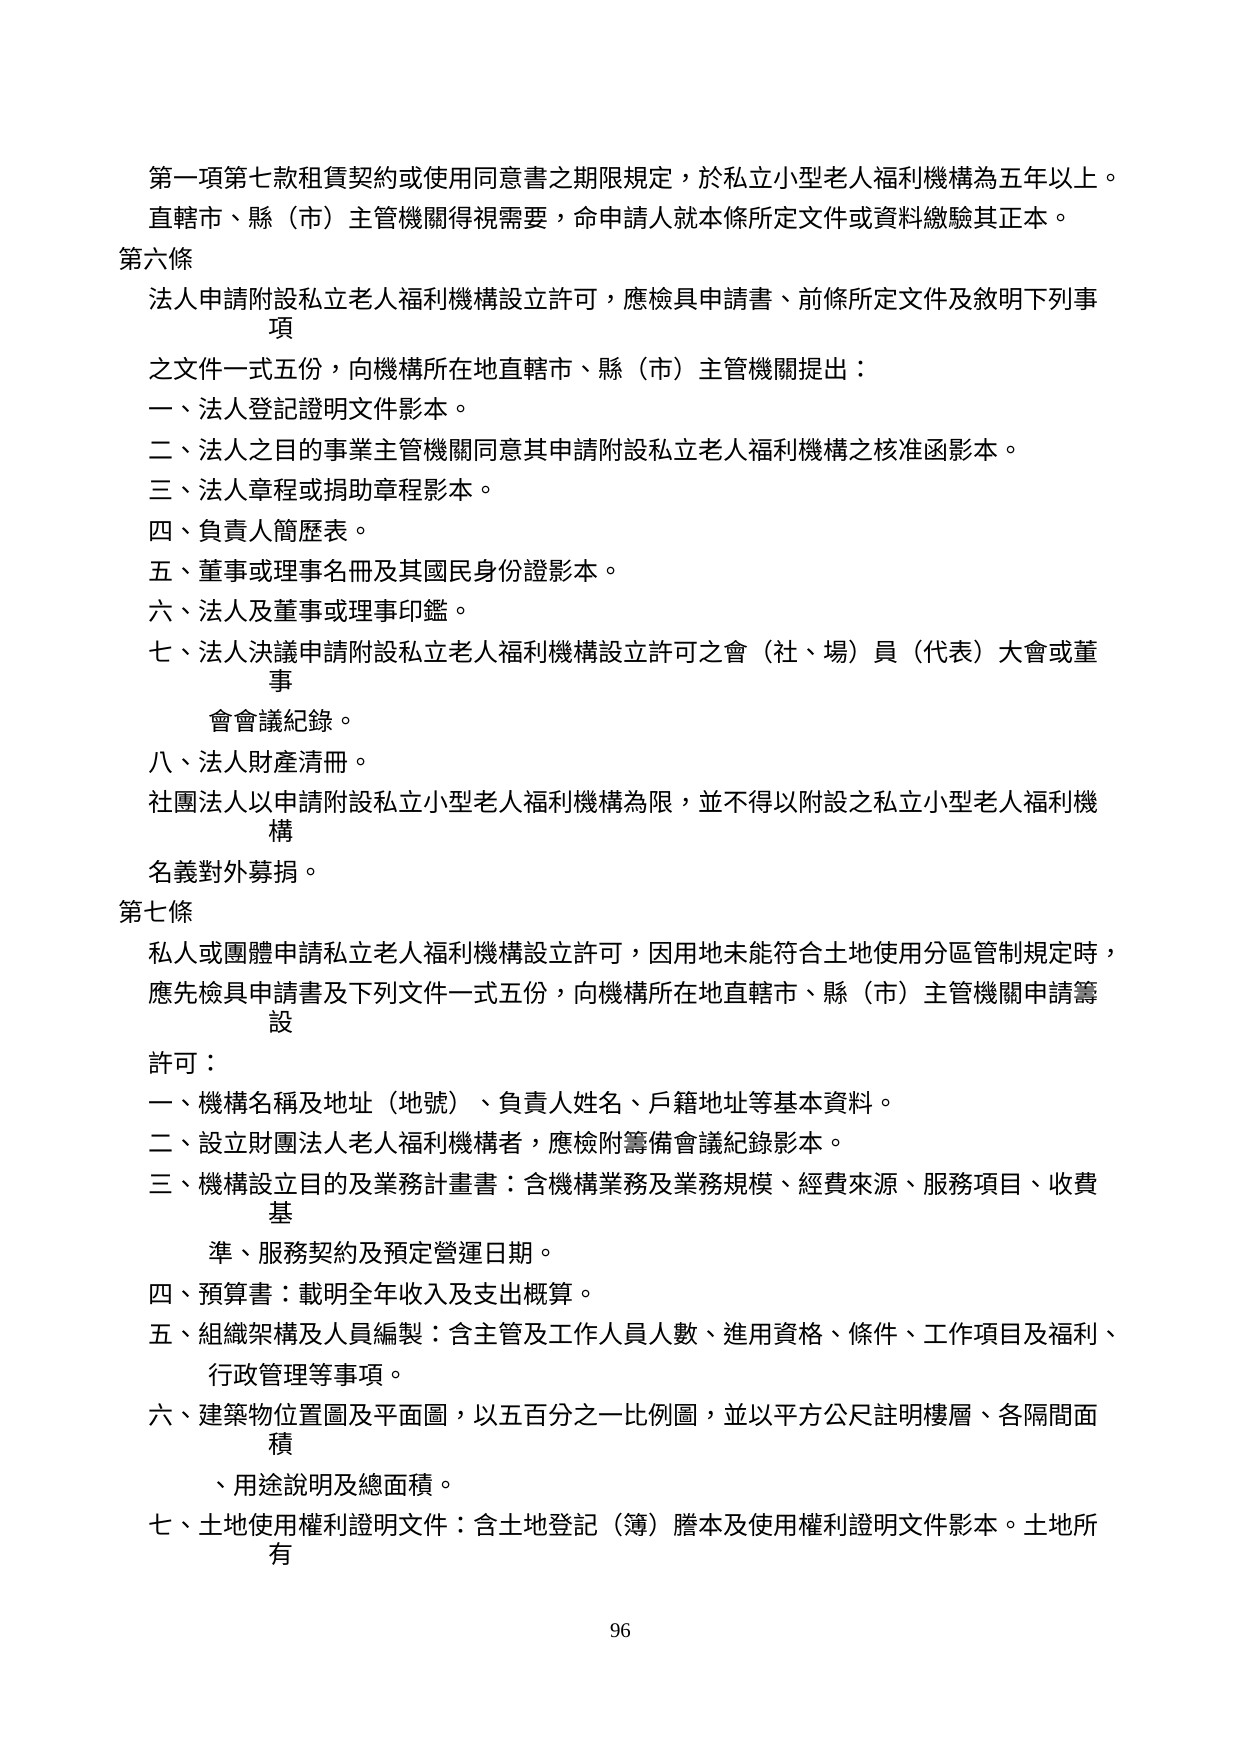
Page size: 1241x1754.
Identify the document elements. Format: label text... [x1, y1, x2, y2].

text 法人申請附設私立老人福利機構設立許可，應檢具申請書、前條所定文件及敘明下列事項 [118, 285, 1122, 344]
text 一、法人登記證明文件影本。 [118, 395, 1122, 424]
text 七、土地使用權利證明文件：含土地登記（簿）謄本及使用權利證明文件影本。土地所有 [118, 1511, 1122, 1569]
text 直轄市、縣（市）主管機關得視需要，命申請人就本條所定文件或資料繳驗其正本。 [118, 204, 1122, 234]
text 、用途說明及總面積。 [118, 1471, 1122, 1500]
text 許可： [118, 1049, 1122, 1078]
text 六、建築物位置圖及平面圖，以五百分之一比例圖，並以平方公尺註明樓層、各隔間面積 [118, 1401, 1122, 1459]
text 之文件一式五份，向機構所在地直轄市、縣（市）主管機關提出： [118, 355, 1122, 384]
text 第六條 [118, 245, 1122, 274]
text 私人或團體申請私立老人福利機構設立許可，因用地未能符合土地使用分區管制規定時， [118, 939, 1122, 968]
text 七、法人決議申請附設私立老人福利機構設立許可之會（社、場）員（代表）大會或董事 [118, 638, 1122, 696]
text 第七條 [118, 898, 1122, 927]
text 準、服務契約及預定營運日期。 [118, 1239, 1122, 1269]
text 四、預算書：載明全年收入及支出概算。 [118, 1280, 1122, 1309]
text 二、設立財團法人老人福利機構者，應檢附籌備會議紀錄影本。 [118, 1129, 1122, 1159]
text 第一項第七款租賃契約或使用同意書之期限規定，於私立小型老人福利機構為五年以上。 [118, 164, 1122, 193]
text 應先檢具申請書及下列文件一式五份，向機構所在地直轄市、縣（市）主管機關申請籌設 [118, 979, 1122, 1037]
text 八、法人財產清冊。 [118, 748, 1122, 777]
text 三、法人章程或捐助章程影本。 [118, 476, 1122, 505]
text 五、組織架構及人員編製：含主管及工作人員人數、進用資格、條件、工作項目及福利、 [118, 1320, 1122, 1349]
text 會會議紀錄。 [118, 707, 1122, 737]
text 行政管理等事項。 [118, 1361, 1122, 1390]
text 六、法人及董事或理事印鑑。 [118, 597, 1122, 627]
text 三、機構設立目的及業務計畫書：含機構業務及業務規模、經費來源、服務項目、收費基 [118, 1170, 1122, 1228]
text 四、負責人簡歷表。 [118, 517, 1122, 546]
text 二、法人之目的事業主管機關同意其申請附設私立老人福利機構之核准函影本。 [118, 436, 1122, 465]
text 名義對外募捐。 [118, 858, 1122, 887]
text 五、董事或理事名冊及其國民身份證影本。 [118, 557, 1122, 586]
text 一、機構名稱及地址（地號）、負責人姓名、戶籍地址等基本資料。 [118, 1089, 1122, 1118]
text 社團法人以申請附設私立小型老人福利機構為限，並不得以附設之私立小型老人福利機構 [118, 788, 1122, 847]
